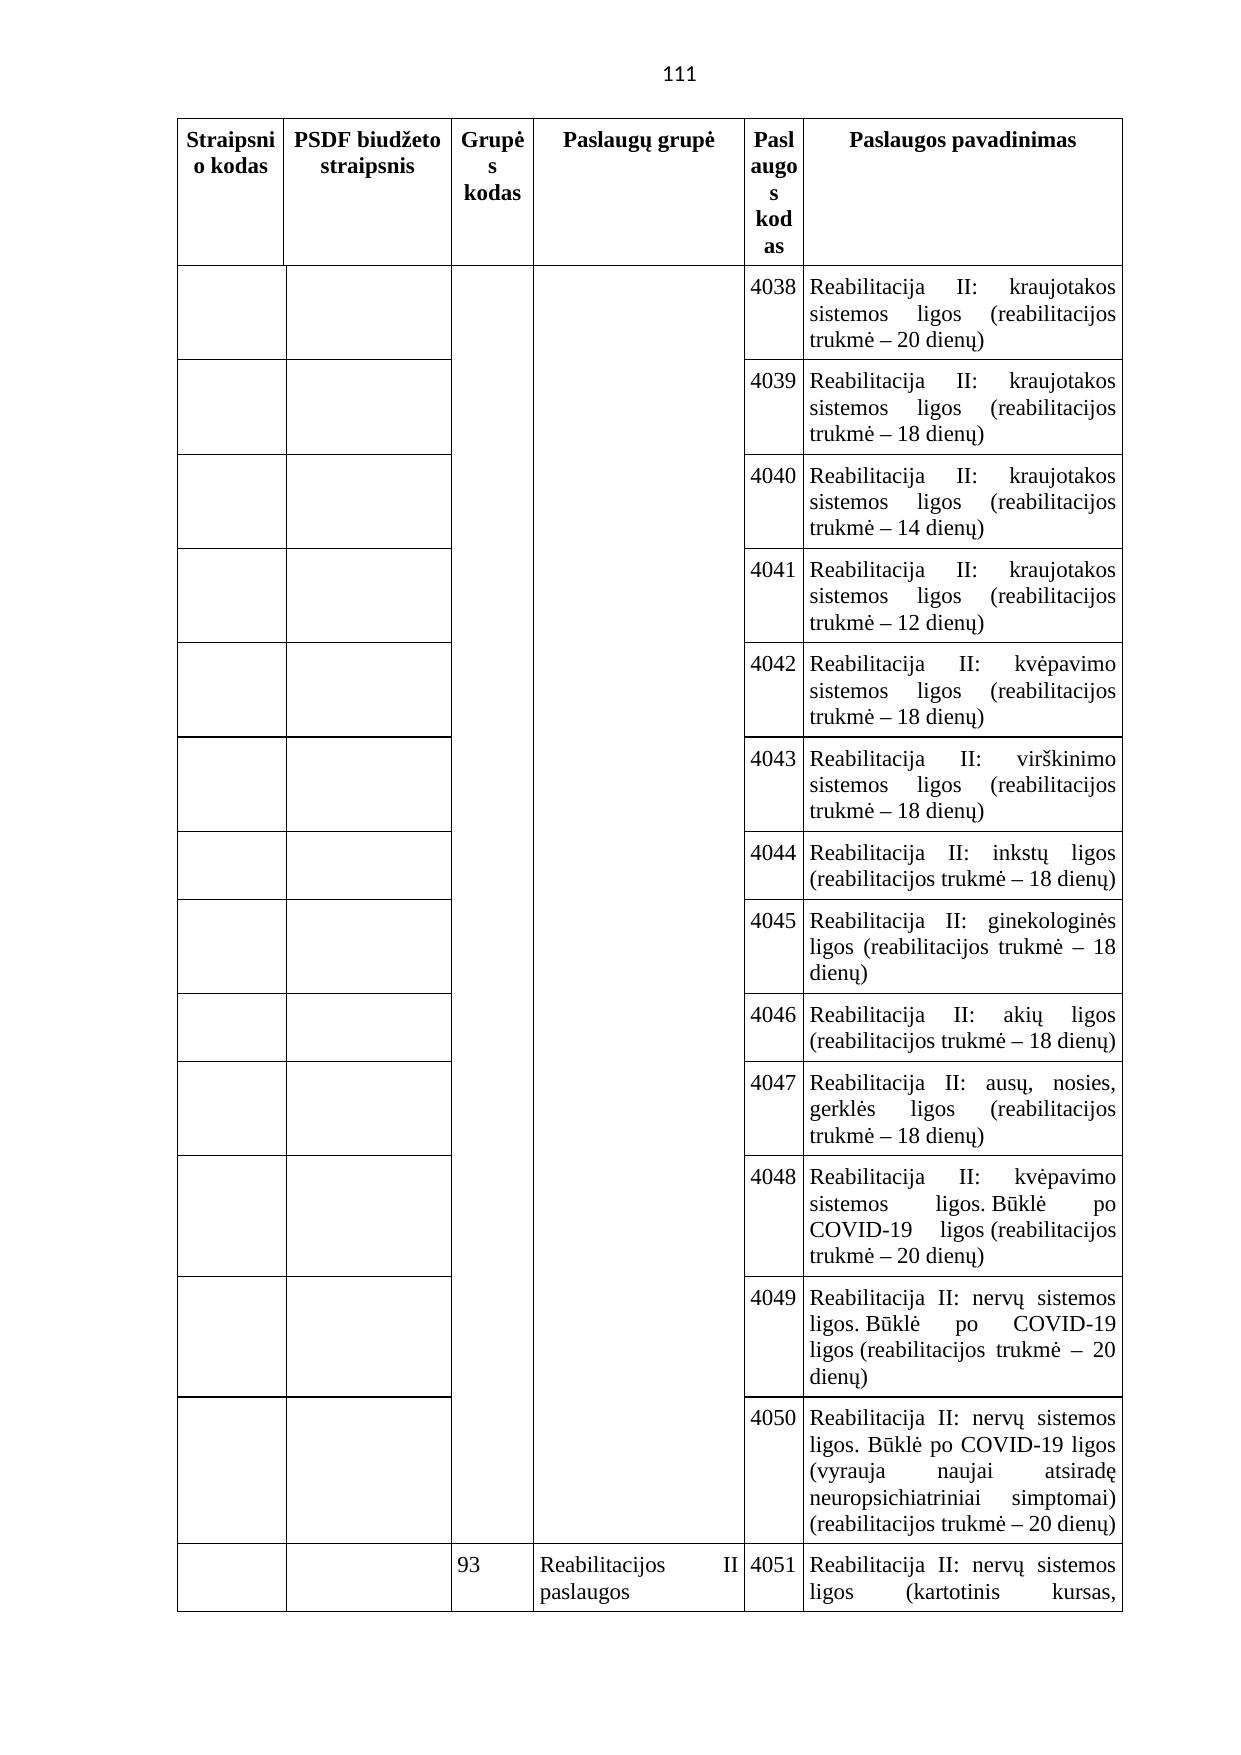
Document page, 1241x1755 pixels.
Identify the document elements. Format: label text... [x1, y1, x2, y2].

table_cell [534, 454, 744, 548]
table_cell [178, 738, 286, 831]
table_cell 4048 [745, 1156, 803, 1276]
table_cell [178, 266, 286, 359]
table_cell [452, 1396, 533, 1543]
table_cell [452, 1061, 533, 1155]
table_cell [452, 831, 533, 899]
table_cell [534, 993, 744, 1061]
table_cell [452, 1276, 533, 1396]
table_cell [452, 359, 533, 454]
table_cell [178, 832, 286, 899]
table_cell [534, 266, 744, 359]
table_cell Reabilitacija II: kraujotakos sistemos ligos (reabilitacijos trukmė – 14 dienų) [804, 455, 1122, 548]
table_cell [534, 1155, 744, 1276]
table_cell 4041 [745, 549, 803, 642]
table_cell Reabilitacija II: nervų sistemos ligos. Būklė po COVID-19 ligos (reabilitacijos trukmė – 20 dienų) [804, 1277, 1122, 1396]
table_header Grupės kodas [452, 119, 533, 265]
table_cell [178, 994, 286, 1061]
table_cell [534, 736, 744, 831]
table_cell Reabilitacijos II paslaugos [534, 1544, 744, 1611]
table_cell [534, 1061, 744, 1155]
table_cell [287, 455, 451, 548]
table_cell 93 [452, 1544, 533, 1611]
table_cell [452, 548, 533, 642]
table_cell Reabilitacija II: virškinimo sistemos ligos (reabilitacijos trukmė – 18 dienų) [804, 738, 1122, 831]
table_cell Reabilitacija II: kraujotakos sistemos ligos (reabilitacijos trukmė – 18 dienų) [804, 360, 1122, 454]
table_cell 4049 [745, 1277, 803, 1396]
table_cell Reabilitacija II: inkstų ligos (reabilitacijos trukmė – 18 dienų) [804, 832, 1122, 899]
table_header Straipsnio kodas [178, 119, 283, 265]
table_cell [452, 454, 533, 548]
table_cell [287, 738, 451, 831]
table_cell [452, 1155, 533, 1276]
table_cell Reabilitacija II: nervų sistemos ligos. Būklė po COVID-19 ligos (vyrauja naujai atsiradę neuropsichiatriniai simptomai) (reabilitacijos trukmė – 20 dienų) [804, 1398, 1122, 1543]
table_cell [287, 360, 451, 454]
table_cell [452, 736, 533, 831]
table_cell [178, 549, 286, 642]
table_cell [452, 993, 533, 1061]
table_cell 4043 [745, 738, 803, 831]
table_header Paslaugų grupė [534, 119, 744, 265]
table_cell Reabilitacija II: kraujotakos sistemos ligos (reabilitacijos trukmė – 20 dienų) [804, 266, 1122, 359]
table_cell [178, 1544, 286, 1611]
table_cell [287, 266, 451, 359]
table_cell Reabilitacija II: kvėpavimo sistemos ligos (reabilitacijos trukmė – 18 dienų) [804, 643, 1122, 736]
table_cell 4045 [745, 900, 803, 993]
table_header PSDF biudžeto straipsnis [284, 119, 451, 265]
table_cell Reabilitacija II: kvėpavimo sistemos ligos. Būklė po COVID-19 ligos (reabilitacijos trukmė – 20 dienų) [804, 1156, 1122, 1276]
table_cell [534, 1396, 744, 1543]
table_cell [178, 1398, 286, 1543]
table_cell [287, 1156, 451, 1276]
table_cell 4051 [745, 1544, 803, 1611]
table_cell 4050 [745, 1398, 803, 1543]
table_cell [178, 360, 286, 454]
table_cell 4038 [745, 266, 803, 359]
table_header Paslaugos kodas [745, 119, 803, 265]
table_cell [287, 1544, 451, 1611]
table_cell [534, 1276, 744, 1396]
table_cell [452, 266, 533, 359]
table_cell 4047 [745, 1062, 803, 1155]
table_cell [287, 1277, 451, 1396]
table_cell [534, 831, 744, 899]
table_cell Reabilitacija II: nervų sistemos ligos (kartotinis kursas, [804, 1544, 1122, 1611]
table_cell Reabilitacija II: kraujotakos sistemos ligos (reabilitacijos trukmė – 12 dienų) [804, 549, 1122, 642]
table_cell [452, 899, 533, 993]
table_cell [452, 642, 533, 736]
table_cell [287, 643, 451, 736]
table_cell [178, 1156, 286, 1276]
table_cell [287, 994, 451, 1061]
table_cell [178, 900, 286, 993]
table_cell [534, 642, 744, 736]
table_cell Reabilitacija II: ausų, nosies, gerklės ligos (reabilitacijos trukmė – 18 dienų) [804, 1062, 1122, 1155]
table_cell [287, 832, 451, 899]
table_cell [534, 899, 744, 993]
table_cell Reabilitacija II: akių ligos (reabilitacijos trukmė – 18 dienų) [804, 994, 1122, 1061]
table_cell [534, 548, 744, 642]
table_cell 4042 [745, 643, 803, 736]
table_cell [287, 900, 451, 993]
table_cell Reabilitacija II: ginekologinės ligos (reabilitacijos trukmė – 18 dienų) [804, 900, 1122, 993]
table_cell [287, 549, 451, 642]
table_cell [178, 1277, 286, 1396]
table_header Paslaugos pavadinimas [804, 119, 1122, 265]
table_cell 4044 [745, 832, 803, 899]
table_cell [178, 1062, 286, 1155]
table_cell [287, 1062, 451, 1155]
table_cell [287, 1398, 451, 1543]
table_cell [178, 455, 286, 548]
table_cell 4046 [745, 994, 803, 1061]
table_cell [534, 359, 744, 454]
table_cell 4039 [745, 360, 803, 454]
table_cell [178, 643, 286, 736]
table_cell 4040 [745, 455, 803, 548]
